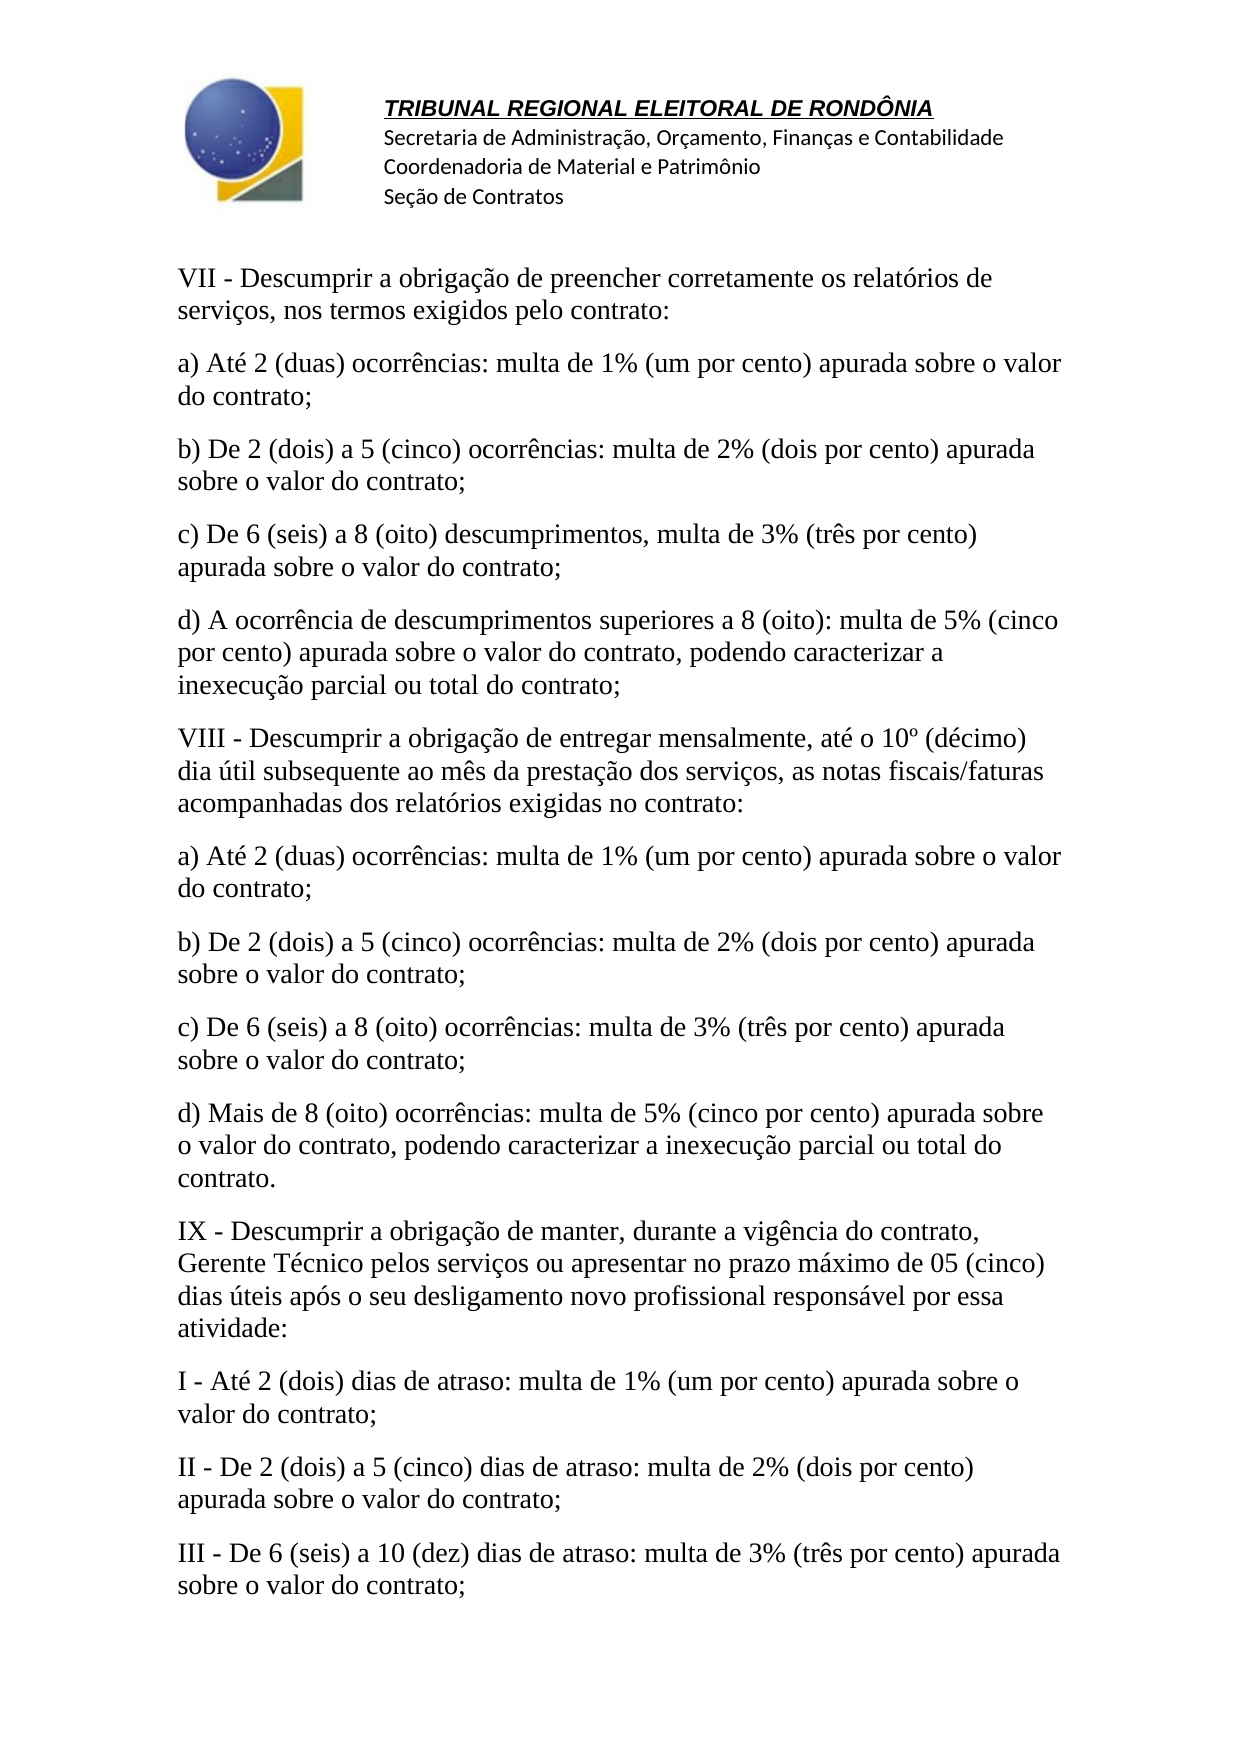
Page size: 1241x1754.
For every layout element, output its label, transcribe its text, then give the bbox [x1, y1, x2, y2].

text I - Até 2 (dois) dias de atraso: multa de 1% (um por cento) apurada sobre o valor do contrato; [177, 1364, 1063, 1429]
text c) De 6 (seis) a 8 (oito) descumprimentos, multa de 3% (três por cento) apurada sobre o valor do contrato; [177, 517, 1063, 582]
text III - De 6 (seis) a 10 (dez) dias de atraso: multa de 3% (três por cento) apurada sobre o valor do contrato; [177, 1536, 1063, 1601]
text d) A ocorrência de descumprimentos superiores a 8 (oito): multa de 5% (cinco por cento) apurada sobre o valor do contrato, podendo caracterizar a inexecução parcial ou total do contrato; [177, 603, 1063, 700]
text d) Mais de 8 (oito) ocorrências: multa de 5% (cinco por cento) apurada sobre o valor do contrato, podendo caracterizar a inexecução parcial ou total do contrato. [177, 1096, 1063, 1193]
text a) Até 2 (duas) ocorrências: multa de 1% (um por cento) apurada sobre o valor do contrato; [177, 346, 1063, 411]
text IX - Descumprir a obrigação de manter, durante a vigência do contrato, Gerente Técnico pelos serviços ou apresentar no prazo máximo de 05 (cinco) dias úteis após o seu desligamento novo profissional responsável por essa atividade: [177, 1214, 1063, 1344]
text b) De 2 (dois) a 5 (cinco) ocorrências: multa de 2% (dois por cento) apurada sobre o valor do contrato; [177, 925, 1063, 989]
text VII - Descumprir a obrigação de preencher corretamente os relatórios de serviços, nos termos exigidos pelo contrato: [177, 261, 1063, 325]
text a) Até 2 (duas) ocorrências: multa de 1% (um por cento) apurada sobre o valor do contrato; [177, 839, 1063, 904]
text II - De 2 (dois) a 5 (cinco) dias de atraso: multa de 2% (dois por cento) apurada sobre o valor do contrato; [177, 1450, 1063, 1515]
text b) De 2 (dois) a 5 (cinco) ocorrências: multa de 2% (dois por cento) apurada sobre o valor do contrato; [177, 432, 1063, 497]
text c) De 6 (seis) a 8 (oito) ocorrências: multa de 3% (três por cento) apurada sobre o valor do contrato; [177, 1010, 1063, 1075]
text VIII - Descumprir a obrigação de entregar mensalmente, até o 10º (décimo) dia útil subsequente ao mês da prestação dos serviços, as notas fiscais/faturas acompanhadas dos relatórios exigidas no contrato: [177, 721, 1063, 818]
